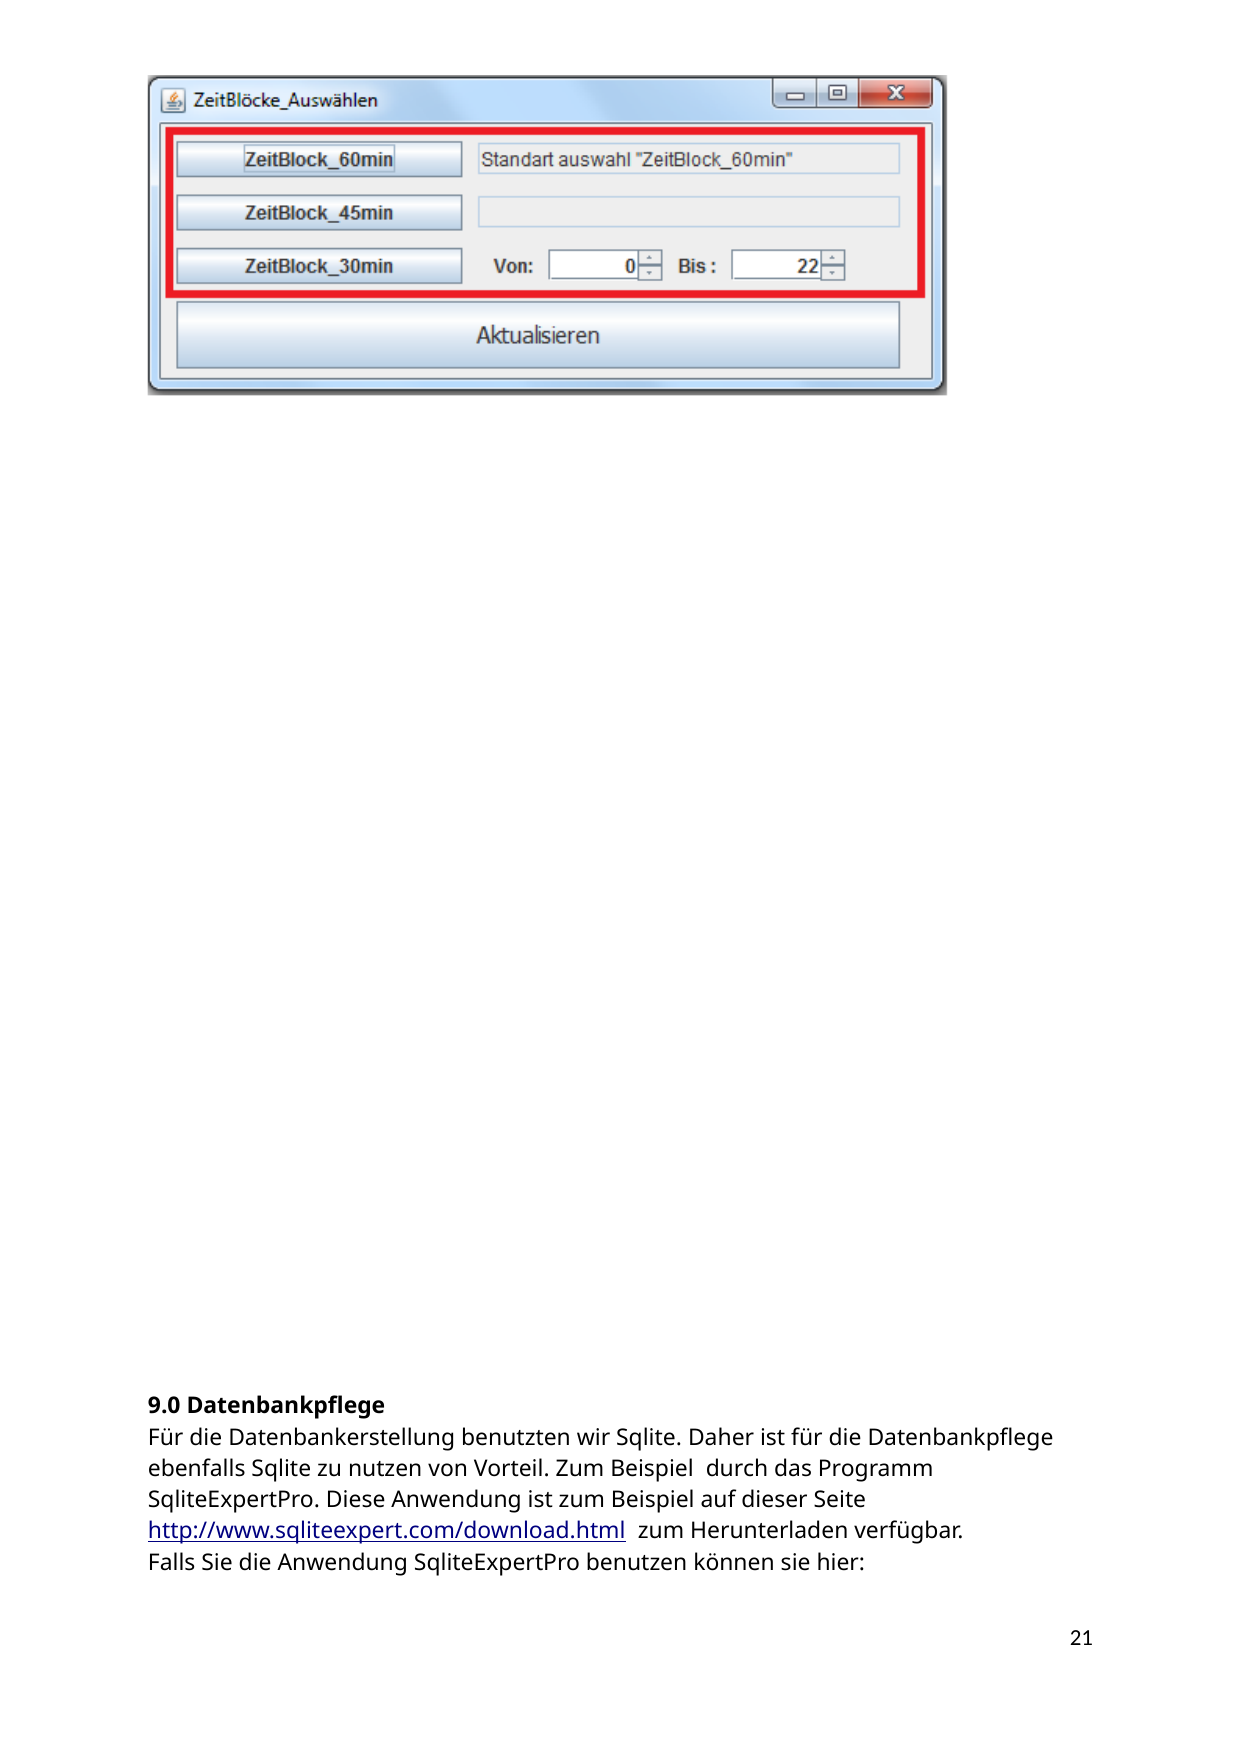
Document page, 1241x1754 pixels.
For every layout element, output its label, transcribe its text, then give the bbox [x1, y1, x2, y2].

text Für die Datenbankerstellung benutzten wir Sqlite. Daher ist für die Datenbankpflege ebenfalls Sqlite zu nutzen von Vorteil. Zum Beispiel durch das Programm SqliteExpertPro. Diese Anwendung ist zum Beispiel auf dieser Seite http://www.sqliteexpert.com/download.html zum Herunterladen verfügbar. [148, 1421, 1093, 1546]
picture [147, 75, 991, 452]
text Falls Sie die Anwendung SqliteExpertPro benutzen können sie hier: [148, 1546, 1093, 1577]
text 9.0 Datenbankpflege [148, 1389, 1093, 1421]
